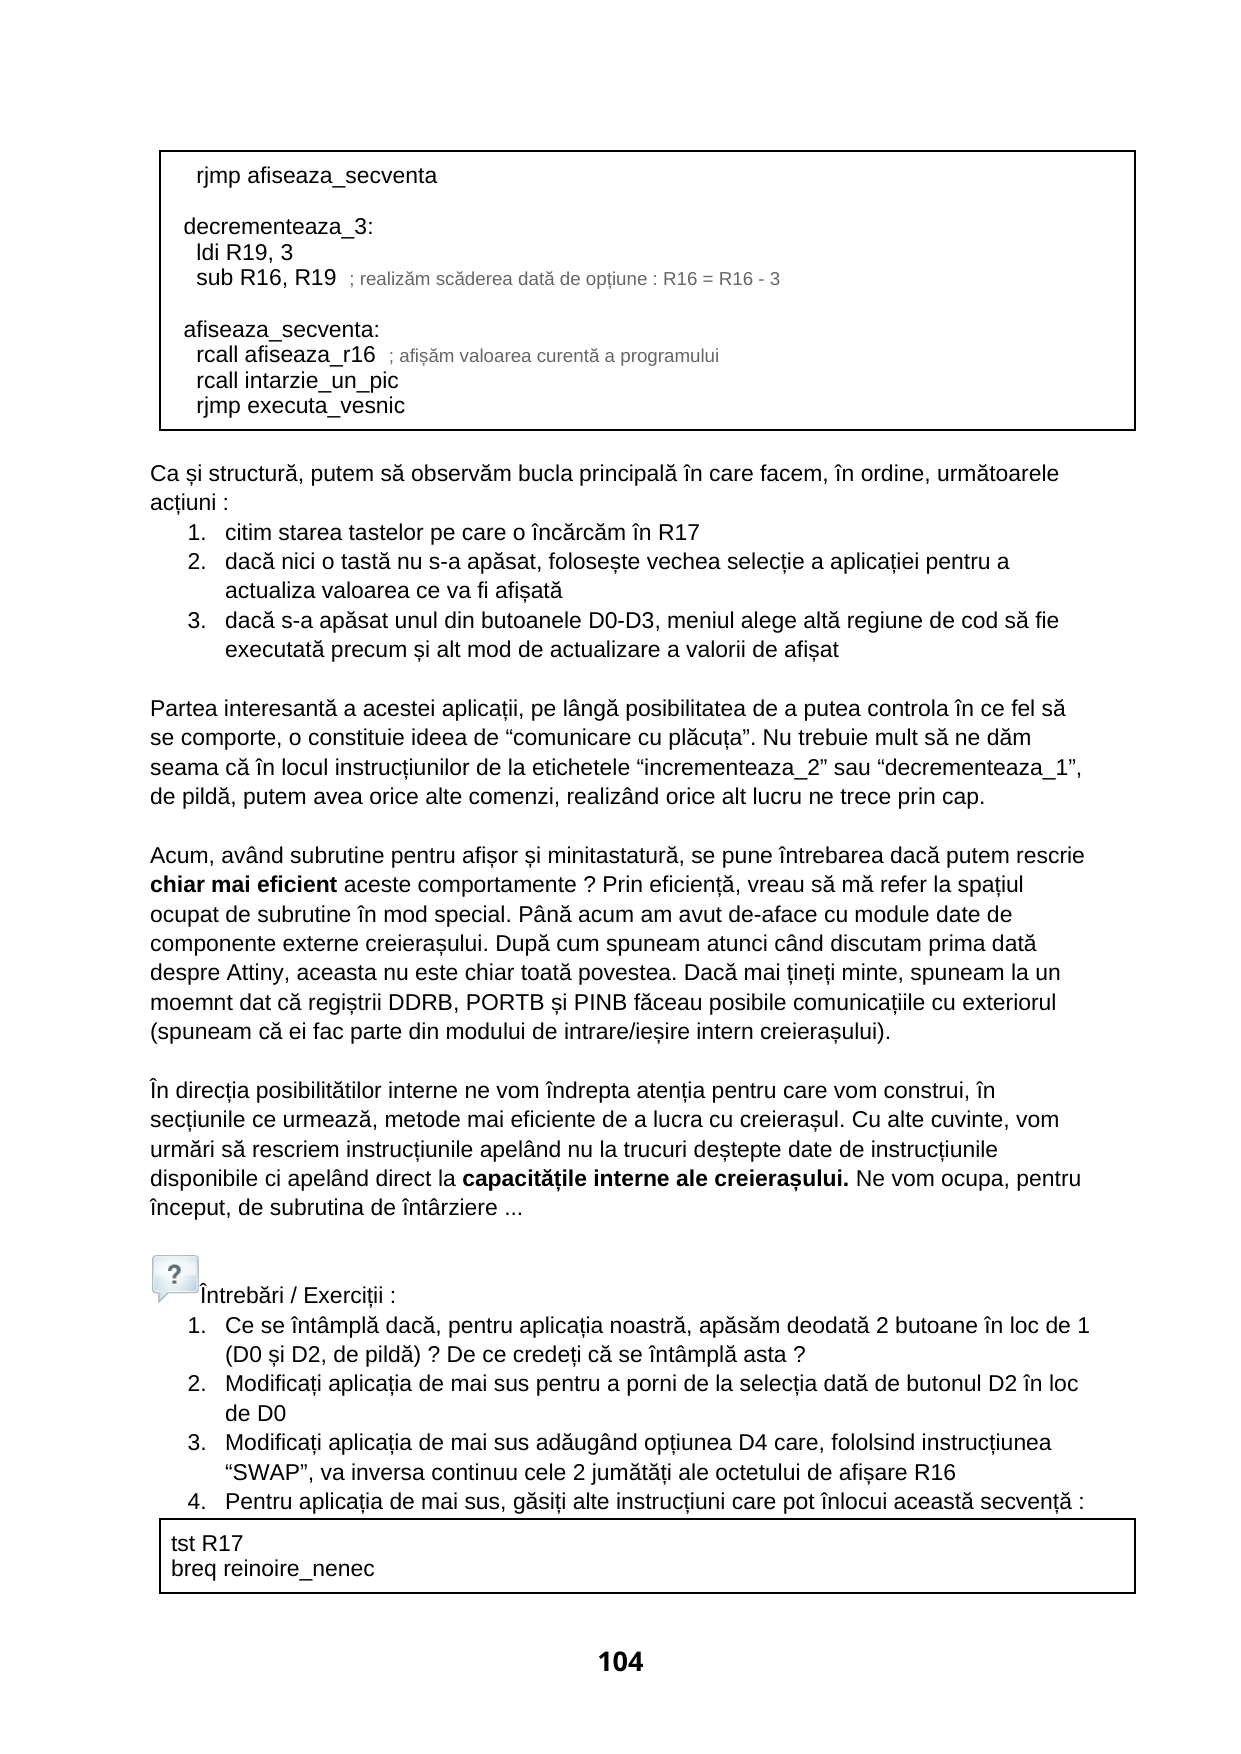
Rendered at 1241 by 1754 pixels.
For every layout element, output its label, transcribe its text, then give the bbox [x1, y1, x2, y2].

list Modificați aplicația de mai sus adăugând opțiunea D4 care, fololsind instrucțiunea “SWAP”, va inversa continuu cele 2 jumătăți ale octetului de afișare R16 [187, 1430, 1091, 1485]
list citim starea tastelor pe care o încărcăm în R17 [187, 519, 1091, 545]
text Acum, având subrutine pentru afișor și minitastatură, se pune întrebarea dacă putem rescrie chiar mai eficient aceste comportamente ? Prin eficiență, vreau să mă refer la spațiul ocupat de subrutine în mod special. Până acum am avut de-aface cu module date de componente externe creierașului. După cum spuneam atunci când discutam prima dată despre Attiny, aceasta nu este chiar toată povestea. Dacă mai țineți minte, spuneam la un moemnt dat că regiștrii DDRB, PORTB și PINB făceau posibile comunicațiile cu exteriorul (spuneam că ei fac parte din modului de intrare/ieșire intern creierașului). [150, 842, 1091, 1044]
picture [150, 1253, 200, 1304]
list Pentru aplicația de mai sus, găsiți alte instrucțiuni care pot înlocui această secvență : [187, 1489, 1091, 1514]
list Modificați aplicația de mai sus pentru a porni de la selecția dată de butonul D2 în loc de D0 [187, 1371, 1091, 1426]
table_header tst R17 breq reinoire_nenec [161, 1520, 1134, 1592]
text Ca și structură, putem să observăm bucla principală în care facem, în ordine, următoarele acțiuni : [150, 461, 1091, 516]
text În direcția posibilitătilor interne ne vom îndrepta atenția pentru care vom construi, în secțiunile ce urmează, metode mai eficiente de a lucra cu creierașul. Cu alte cuvinte, vom urmări să rescriem instrucțiunile apelând nu la trucuri deștepte date de instrucțiunile disponibile ci apelând direct la capacitățile interne ale creierașului. Ne vom ocupa, pentru început, de subrutina de întârziere ... [150, 1077, 1091, 1221]
list dacă s-a apăsat unul din butoanele D0-D3, meniul alege altă regiune de cod să fie executată precum și alt mod de actualizare a valorii de afișat [187, 607, 1091, 662]
text Partea interesantă a acestei aplicații, pe lângă posibilitatea de a putea controla în ce fel să se comporte, o constituie ideea de “comunicare cu plăcuța”. Nu trebuie mult să ne dăm seama că în locul instrucțiunilor de la etichetele “incrementeaza_2” sau “decrementeaza_1”, de pildă, putem avea orice alte comenzi, realizând orice alt lucru ne trece prin cap. [150, 696, 1091, 809]
list dacă nici o tastă nu s-a apăsat, folosește vechea selecție a aplicației pentru a actualiza valoarea ce va fi afișată [187, 549, 1091, 604]
list Ce se întâmplă dacă, pentru aplicația noastră, apăsăm deodată 2 butoane în loc de 1 (D0 și D2, de pildă) ? De ce credeți că se întâmplă asta ? [187, 1312, 1091, 1367]
text Întrebări / Exerciții : [150, 1279, 1091, 1309]
table_header rjmp afiseaza_secventa decrementeaza_3: ldi R19, 3 sub R16, R19 ; realizăm scăderea dată de opțiune : R16 = R16 - 3 afiseaza_secventa: rcall afiseaza_r16 ; afișăm valoarea curentă a programului rcall intarzie_un_pic rjmp executa_vesnic [161, 152, 1134, 429]
